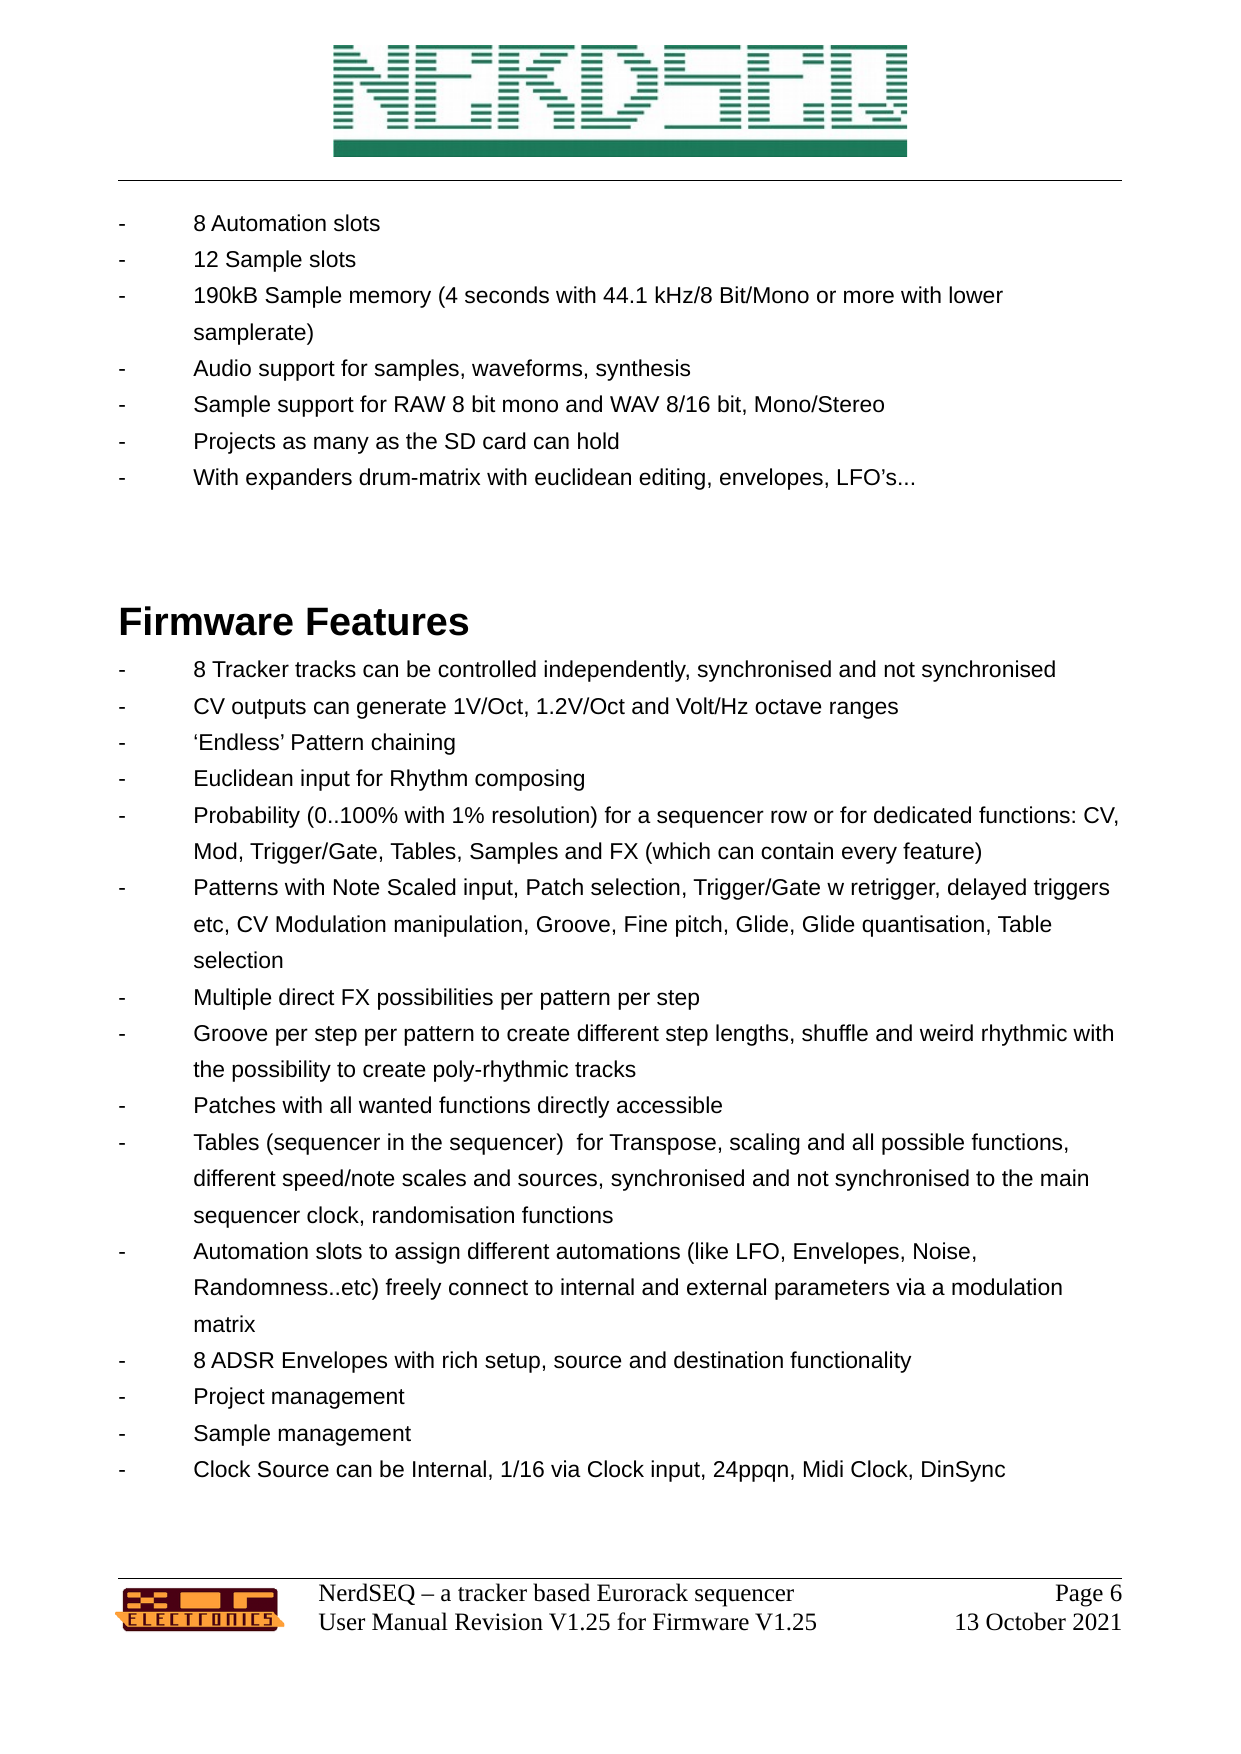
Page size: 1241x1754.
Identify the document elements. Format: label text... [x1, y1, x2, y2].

text - 190kB Sample memory (4 seconds with 44.1 kHz/8 Bit/Mono or more with lower samplerate) [118, 282, 1122, 345]
text - Patterns with Note Scaled input, Patch selection, Trigger/Gate w retrigger, delayed triggers etc, CV Modulation manipulation, Groove, Fine pitch, Glide, Glide quantisation, Table selection [118, 874, 1122, 973]
text - Euclidean input for Rhythm composing [118, 765, 1122, 792]
text - Multiple direct FX possibilities per pattern per step [118, 983, 1122, 1010]
text - Automation slots to assign different automations (like LFO, Envelopes, Noise, Randomness..etc) freely connect to internal and external parameters via a modulation matrix [118, 1238, 1122, 1337]
text - Audio support for samples, waveforms, synthesis [118, 355, 1122, 381]
text - Sample management [118, 1420, 1122, 1446]
text - Clock Source can be Internal, 1/16 via Clock input, 24ppqn, Midi Clock, DinSync [118, 1456, 1122, 1482]
text - With expanders drum-matrix with euclidean editing, envelopes, LFO’s... [118, 464, 1122, 490]
picture [333, 45, 908, 157]
subtitle Firmware Features [118, 598, 1122, 644]
picture [115, 1584, 285, 1634]
text - Projects as many as the SD card can hold [118, 428, 1122, 454]
text - Project management [118, 1383, 1122, 1410]
text - 12 Sample slots [118, 246, 1122, 272]
text - Sample support for RAW 8 bit mono and WAV 8/16 bit, Mono/Stereo [118, 391, 1122, 418]
text - Patches with all wanted functions directly accessible [118, 1092, 1122, 1119]
text - 8 ADSR Envelopes with rich setup, source and destination functionality [118, 1347, 1122, 1373]
text - ‘Endless’ Pattern chaining [118, 729, 1122, 755]
text - Groove per step per pattern to create different step lengths, shuffle and weird rhythmic with the possibility to create poly-rhythmic tracks [118, 1020, 1122, 1082]
text - 8 Automation slots [118, 209, 1122, 236]
text - CV outputs can generate 1V/Oct, 1.2V/Oct and Volt/Hz octave ranges [118, 693, 1122, 719]
text - Tables (sequencer in the sequencer) for Transpose, scaling and all possible functions, different speed/note scales and sources, synchronised and not synchronised to the main sequencer clock, randomisation functions [118, 1129, 1122, 1228]
text - 8 Tracker tracks can be controlled independently, synchronised and not synchronised [118, 656, 1122, 683]
text - Probability (0..100% with 1% resolution) for a sequencer row or for dedicated functions: CV, Mod, Trigger/Gate, Tables, Samples and FX (which can contain every feature) [118, 802, 1122, 864]
